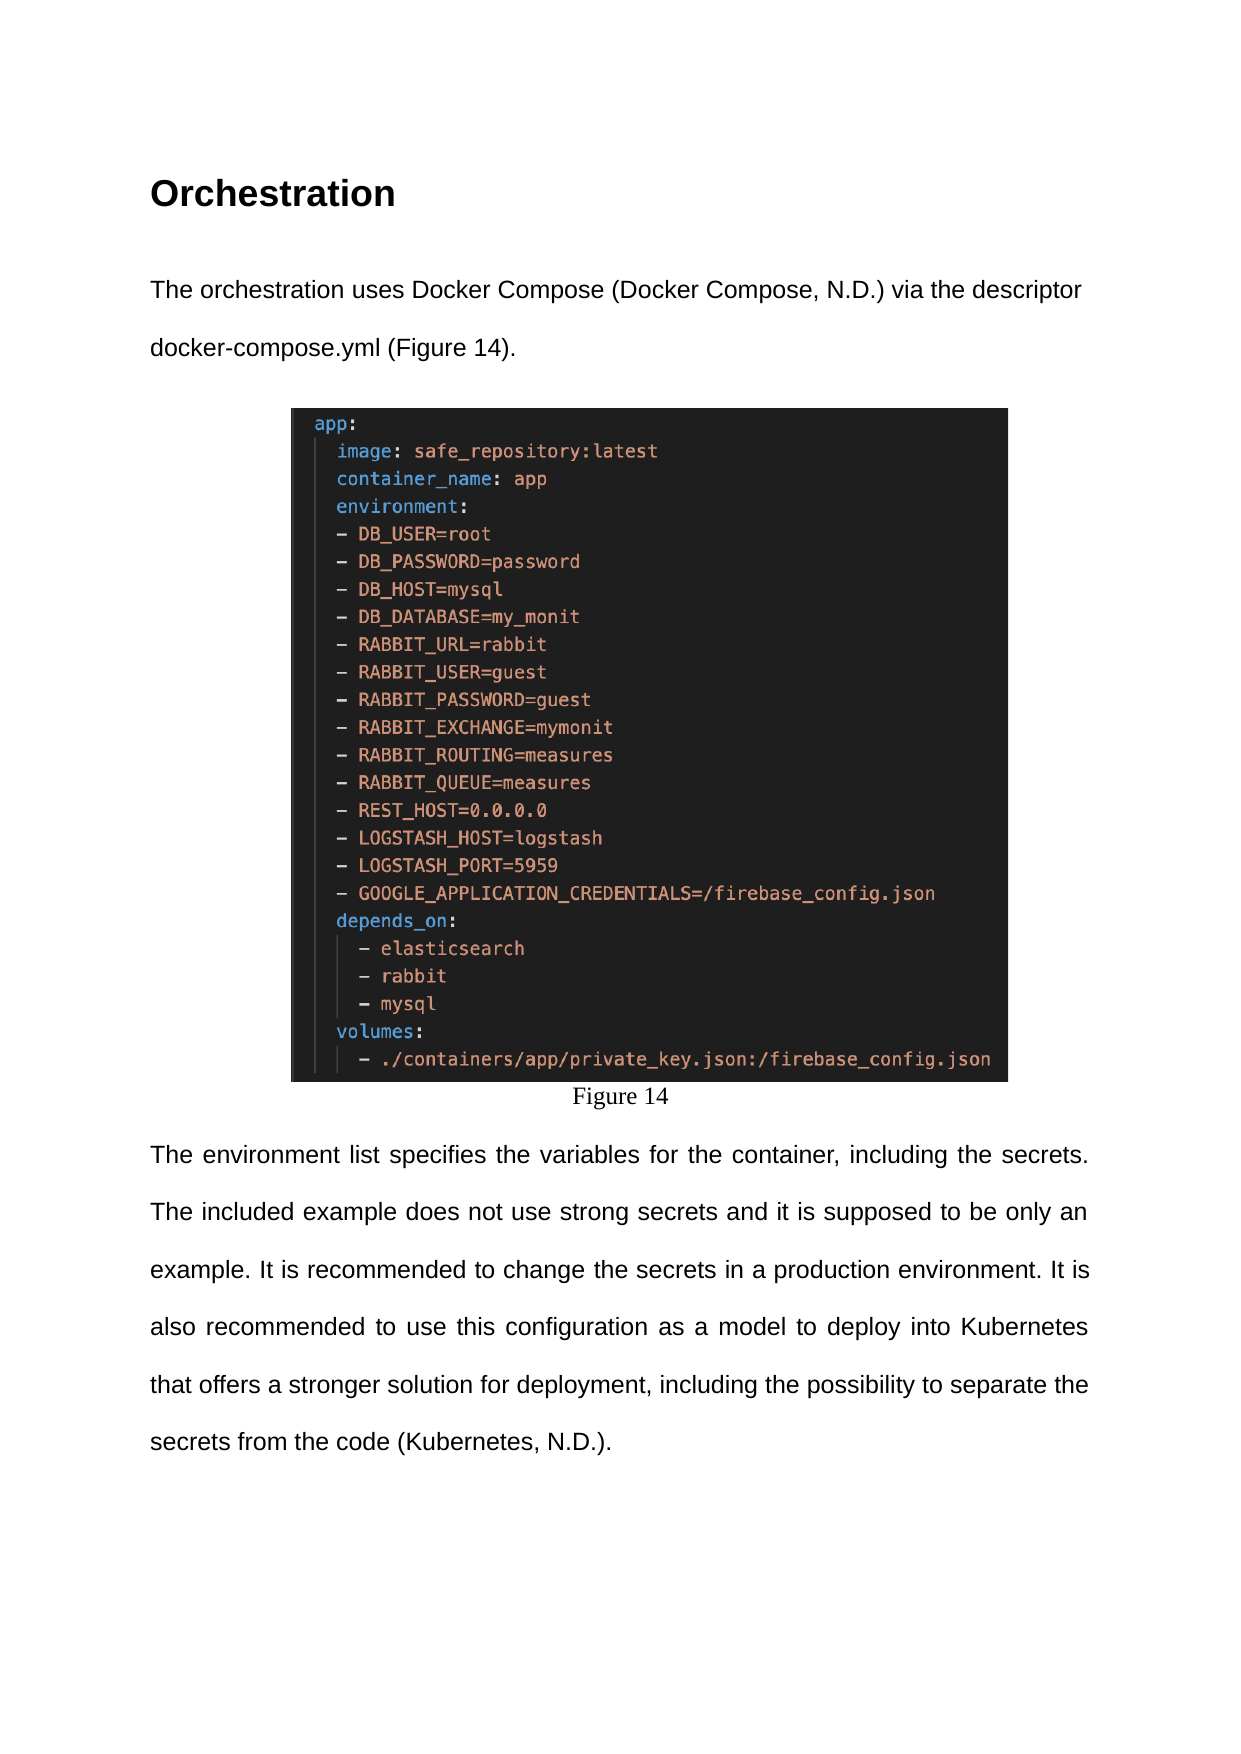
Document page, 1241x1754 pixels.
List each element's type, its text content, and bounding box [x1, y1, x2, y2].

subtitle Orchestration [150, 171, 1091, 214]
picture [291, 408, 1009, 1082]
text The environment list specifies the variables for the container, including the secrets. The included example does not use strong secrets and it is supposed to be only an example. It is recommended to change the secrets in a production environment. It is also recommended to use this configuration as a model to deploy into Kubernetes that offers a stronger solution for deployment, including the possibility to separate the secrets from the code (Kubernetes, N.D.). [150, 1139, 1091, 1456]
text The orchestration uses Docker Compose (Docker Compose, N.D.) via the descriptor docker-compose.yml (Figure 14). [150, 275, 1091, 362]
text Figure 14 [209, 1082, 1031, 1110]
